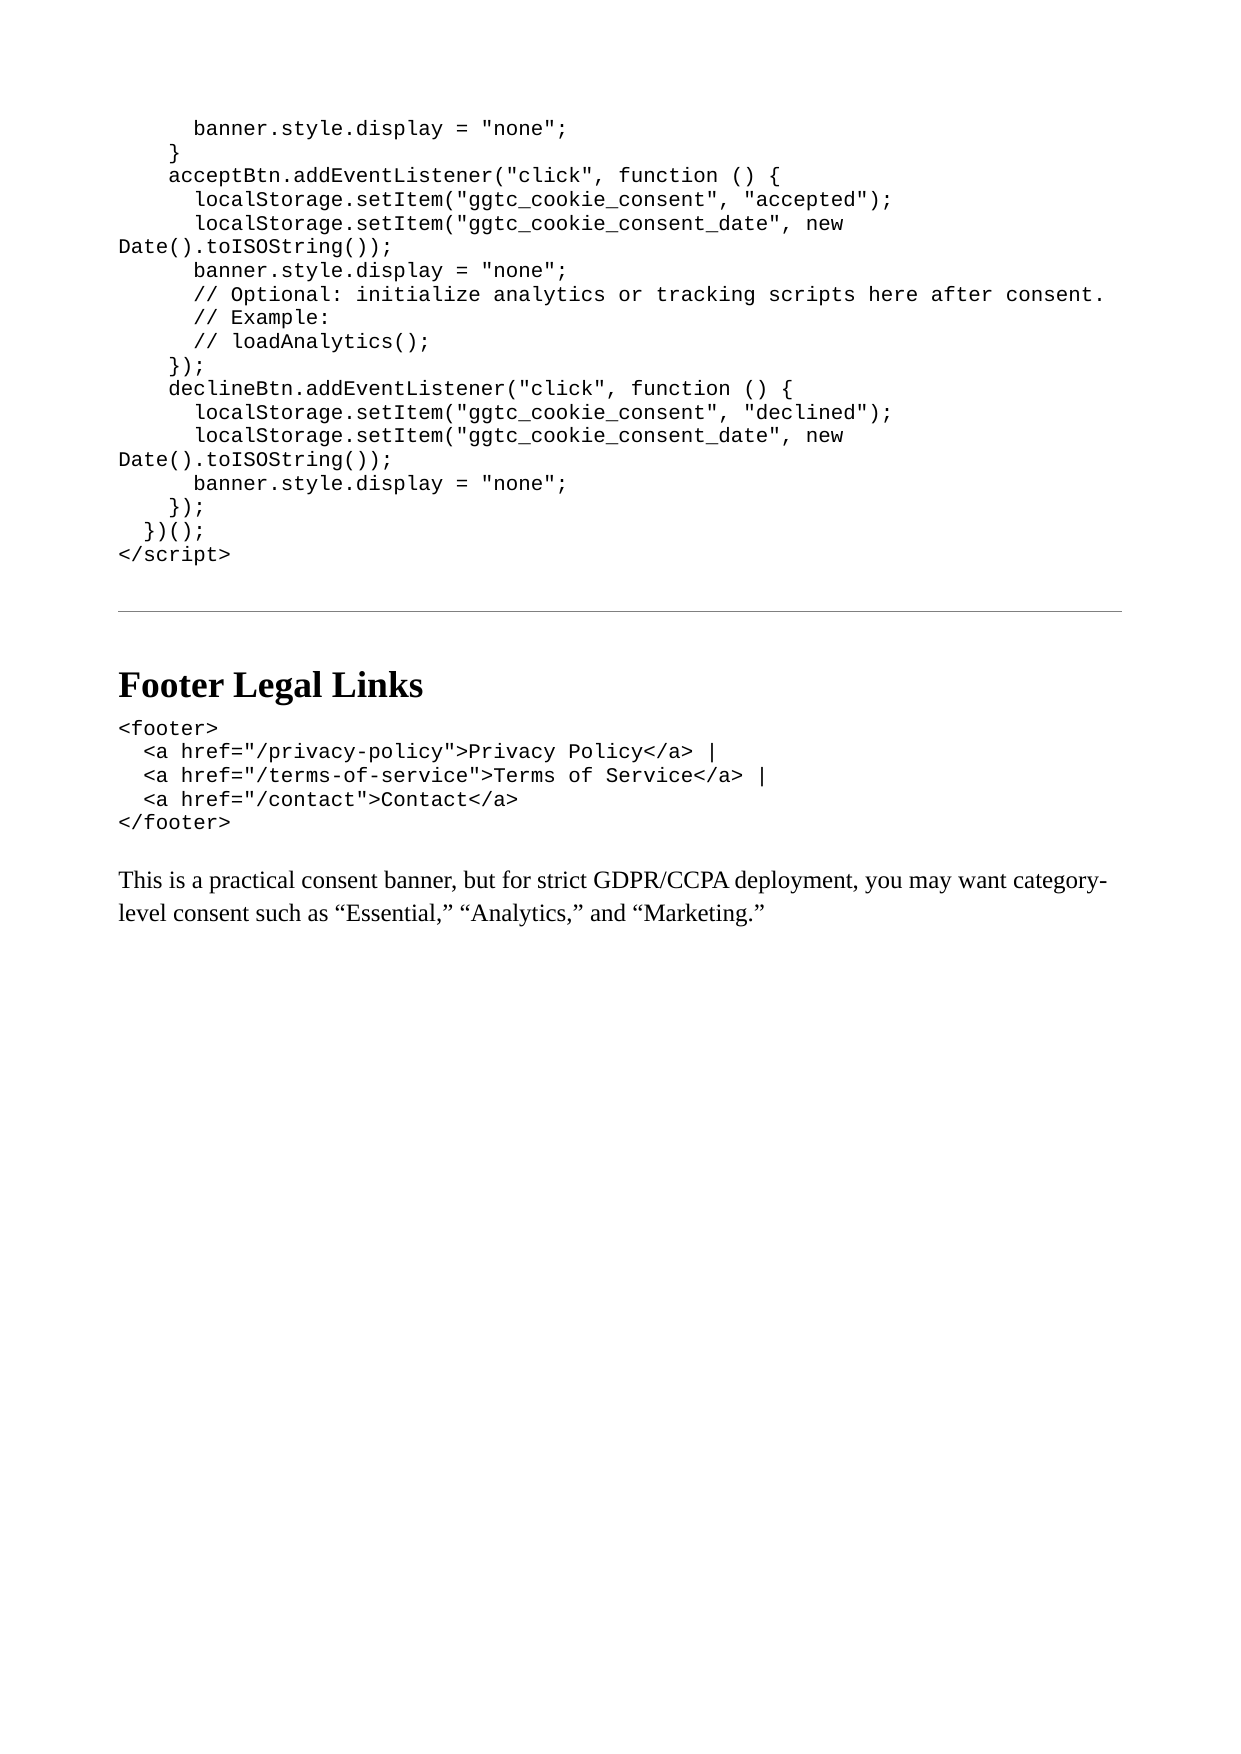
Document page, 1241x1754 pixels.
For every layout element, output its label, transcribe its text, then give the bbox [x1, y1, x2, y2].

text banner.style.display = "none"; [118, 118, 1122, 142]
text })(); [118, 520, 1122, 544]
text localStorage.setItem("ggtc_cookie_consent", "accepted"); [118, 189, 1122, 213]
text // Example: [118, 307, 1122, 331]
text <a href="/privacy-policy">Privacy Policy</a> | [118, 741, 1122, 765]
text declineBtn.addEventListener("click", function () { [118, 378, 1122, 402]
text }); [118, 354, 1122, 378]
text localStorage.setItem("ggtc_cookie_consent_date", new Date().toISOString()); [118, 426, 1122, 473]
text <a href="/terms-of-service">Terms of Service</a> | [118, 765, 1122, 788]
text </footer> [118, 812, 1122, 836]
text <footer> [118, 718, 1122, 741]
text // loadAnalytics(); [118, 331, 1122, 354]
text <a href="/contact">Contact</a> [118, 788, 1122, 812]
text // Optional: initialize analytics or tracking scripts here after consent. [118, 284, 1122, 307]
text acceptBtn.addEventListener("click", function () { [118, 165, 1122, 189]
text </script> [118, 544, 1122, 567]
text }); [118, 496, 1122, 520]
text banner.style.display = "none"; [118, 473, 1122, 496]
text localStorage.setItem("ggtc_cookie_consent_date", new Date().toISOString()); [118, 213, 1122, 260]
text This is a practical consent banner, but for strict GDPR/CCPA deployment, you may want category-level consent such as “Essential,” “Analytics,” and “Marketing.” [118, 865, 1122, 927]
subtitle Footer Legal Links [118, 662, 1122, 705]
text localStorage.setItem("ggtc_cookie_consent", "declined"); [118, 402, 1122, 426]
text banner.style.display = "none"; [118, 260, 1122, 284]
text } [118, 142, 1122, 165]
